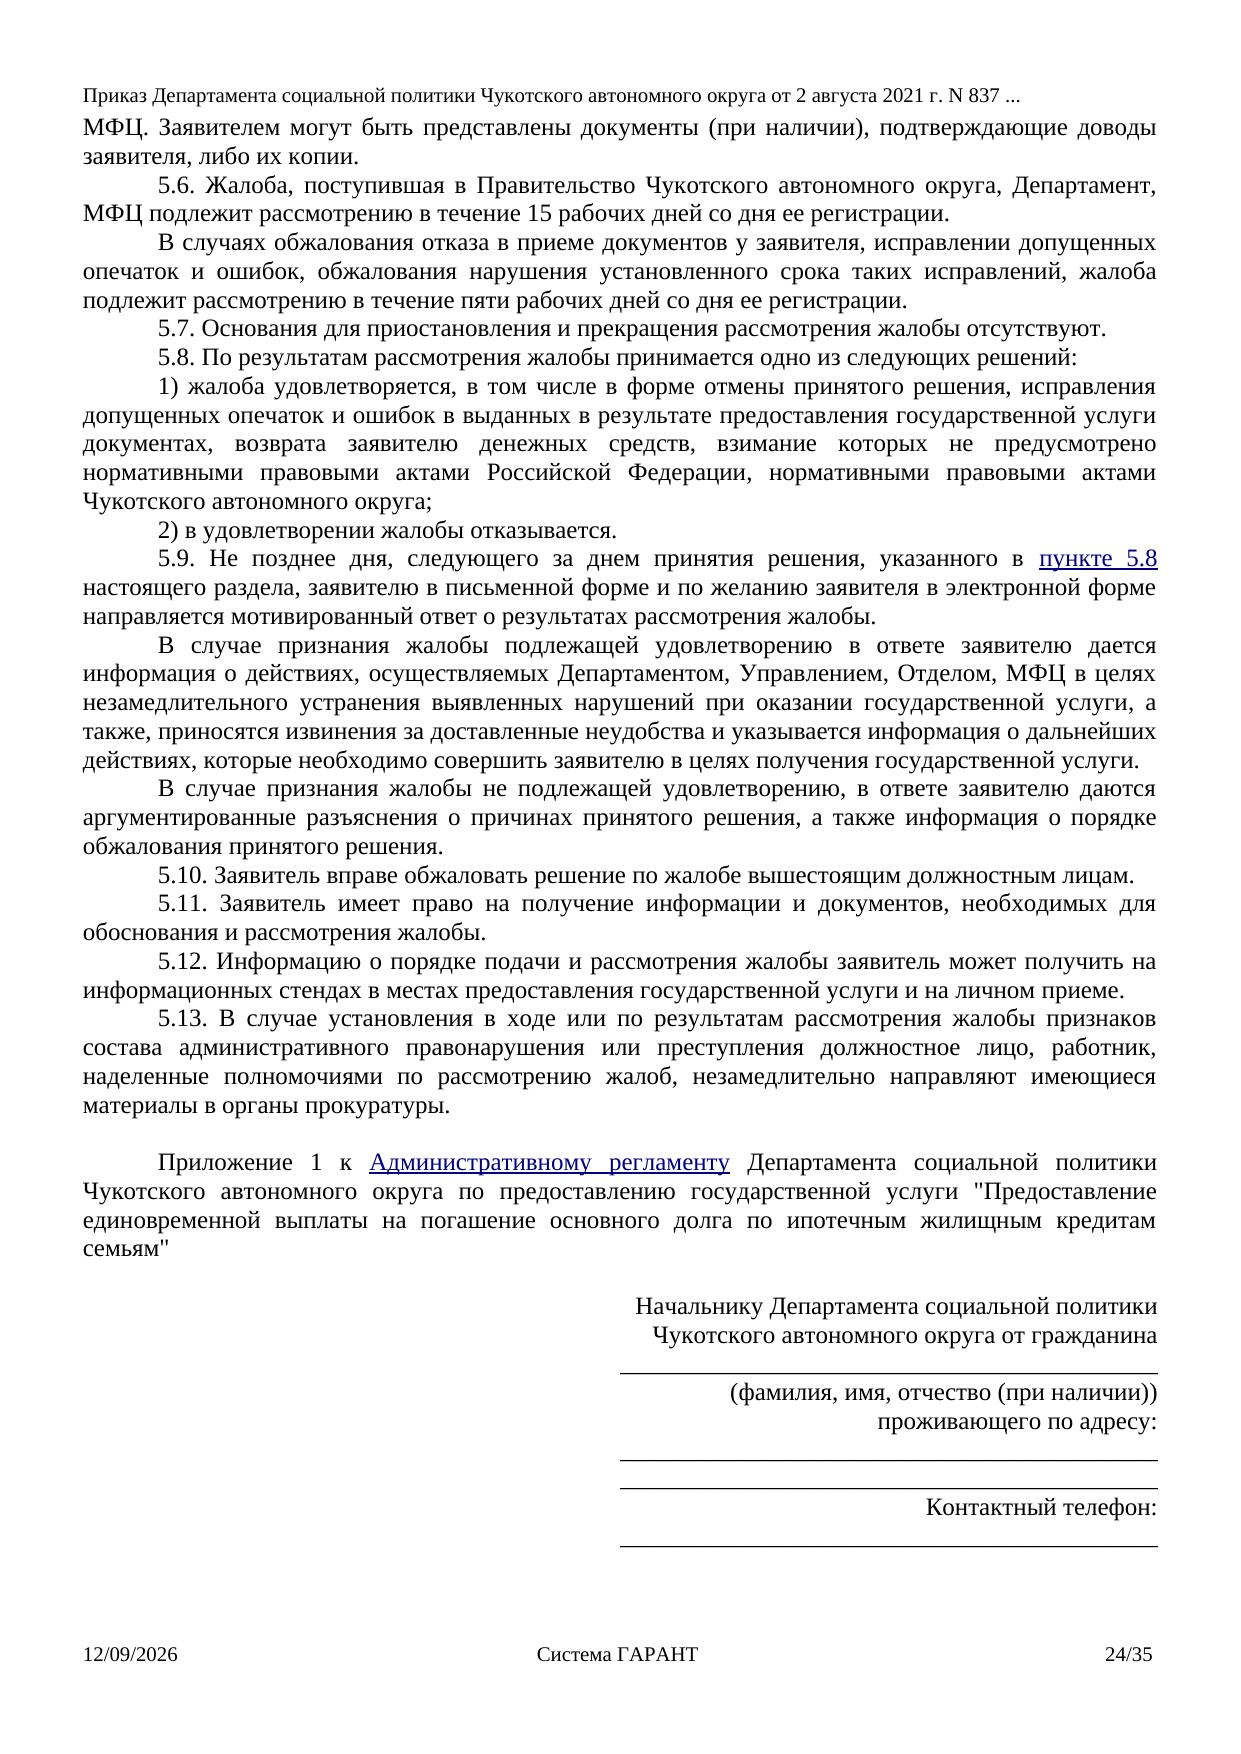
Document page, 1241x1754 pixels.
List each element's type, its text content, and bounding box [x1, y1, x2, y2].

text 5.12. Информацию о порядке подачи и рассмотрения жалобы заявитель может получить на информационных стендах в местах предоставления государственной услуги и на личном приеме. [83, 946, 1157, 1003]
text В случае признания жалобы не подлежащей удовлетворению, в ответе заявителю даются аргументированные разъяснения о причинах принятого решения, а также информация о порядке обжалования принятого решения. [83, 773, 1157, 860]
text ___________________________________________ [83, 1521, 1157, 1550]
text В случаях обжалования отказа в приеме документов у заявителя, исправлении допущенных опечаток и ошибок, обжалования нарушения установленного срока таких исправлений, жалоба подлежит рассмотрению в течение пяти рабочих дней со дня ее регистрации. [83, 227, 1157, 313]
text 5.6. Жалоба, поступившая в Правительство Чукотского автономного округа, Департамент, МФЦ подлежит рассмотрению в течение 15 рабочих дней со дня ее регистрации. [83, 170, 1157, 227]
text МФЦ. Заявителем могут быть представлены документы (при наличии), подтверждающие доводы заявителя, либо их копии. [83, 112, 1157, 170]
text ___________________________________________ [83, 1348, 1157, 1377]
text 5.10. Заявитель вправе обжаловать решение по жалобе вышестоящим должностным лицам. [83, 860, 1157, 888]
text 5.11. Заявитель имеет право на получение информации и документов, необходимых для обоснования и рассмотрения жалобы. [83, 888, 1157, 946]
text Чукотского автономного округа от гражданина [83, 1320, 1157, 1348]
text ___________________________________________ [83, 1435, 1157, 1463]
text Контактный телефон: [83, 1492, 1157, 1521]
text 5.7. Основания для приостановления и прекращения рассмотрения жалобы отсутствуют. [83, 313, 1157, 342]
text 2) в удовлетворении жалобы отказывается. [83, 515, 1157, 543]
text 5.13. В случае установления в ходе или по результатам рассмотрения жалобы признаков состава административного правонарушения или преступления должностное лицо, работник, наделенные полномочиями по рассмотрению жалоб, незамедлительно направляют имеющиеся материалы в органы прокуратуры. [83, 1003, 1157, 1118]
text (фамилия, имя, отчество (при наличии)) [83, 1377, 1157, 1406]
text Приложение 1 к Административному регламенту Департамента социальной политики Чукотского автономного округа по предоставлению государственной услуги "Предоставление единовременной выплаты на погашение основного долга по ипотечным жилищным кредитам семьям" [83, 1147, 1157, 1262]
text 5.8. По результатам рассмотрения жалобы принимается одно из следующих решений: [83, 342, 1157, 371]
text В случае признания жалобы подлежащей удовлетворению в ответе заявителю дается информация о действиях, осуществляемых Департаментом, Управлением, Отделом, МФЦ в целях незамедлительного устранения выявленных нарушений при оказании государственной услуги, а также, приносятся извинения за доставленные неудобства и указывается информация о дальнейших действиях, которые необходимо совершить заявителю в целях получения государственной услуги. [83, 630, 1157, 773]
text 1) жалоба удовлетворяется, в том числе в форме отмены принятого решения, исправления допущенных опечаток и ошибок в выданных в результате предоставления государственной услуги документах, возврата заявителю денежных средств, взимание которых не предусмотрено нормативными правовыми актами Российской Федерации, нормативными правовыми актами Чукотского автономного округа; [83, 371, 1157, 515]
text 5.9. Не позднее дня, следующего за днем принятия решения, указанного в пункте 5.8 настоящего раздела, заявителю в письменной форме и по желанию заявителя в электронной форме направляется мотивированный ответ о результатах рассмотрения жалобы. [83, 543, 1157, 630]
text ___________________________________________ [83, 1463, 1157, 1492]
text Начальнику Департамента социальной политики [83, 1291, 1157, 1320]
text проживающего по адресу: [83, 1406, 1157, 1435]
